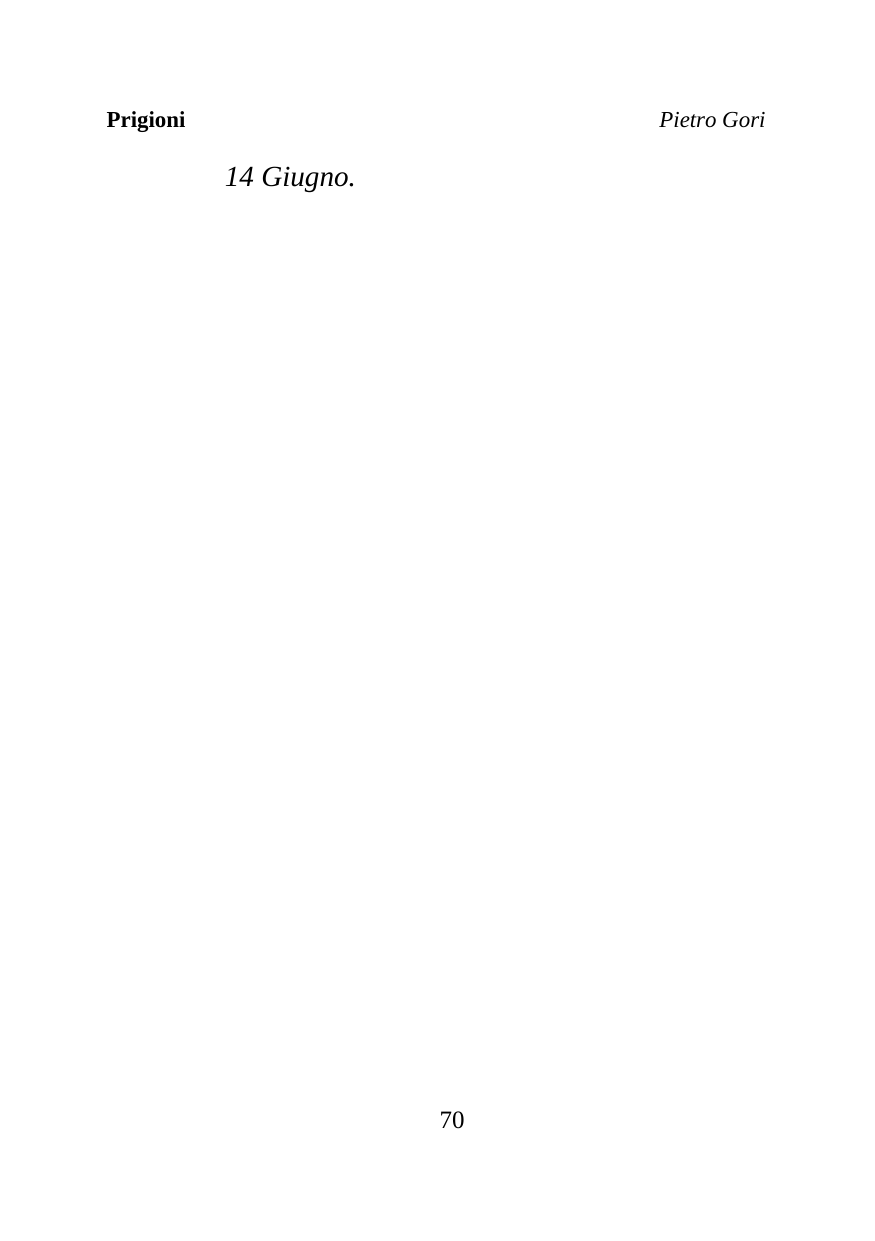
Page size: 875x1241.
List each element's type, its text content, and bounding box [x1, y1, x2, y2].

text 14 Giugno. [224, 159, 768, 192]
